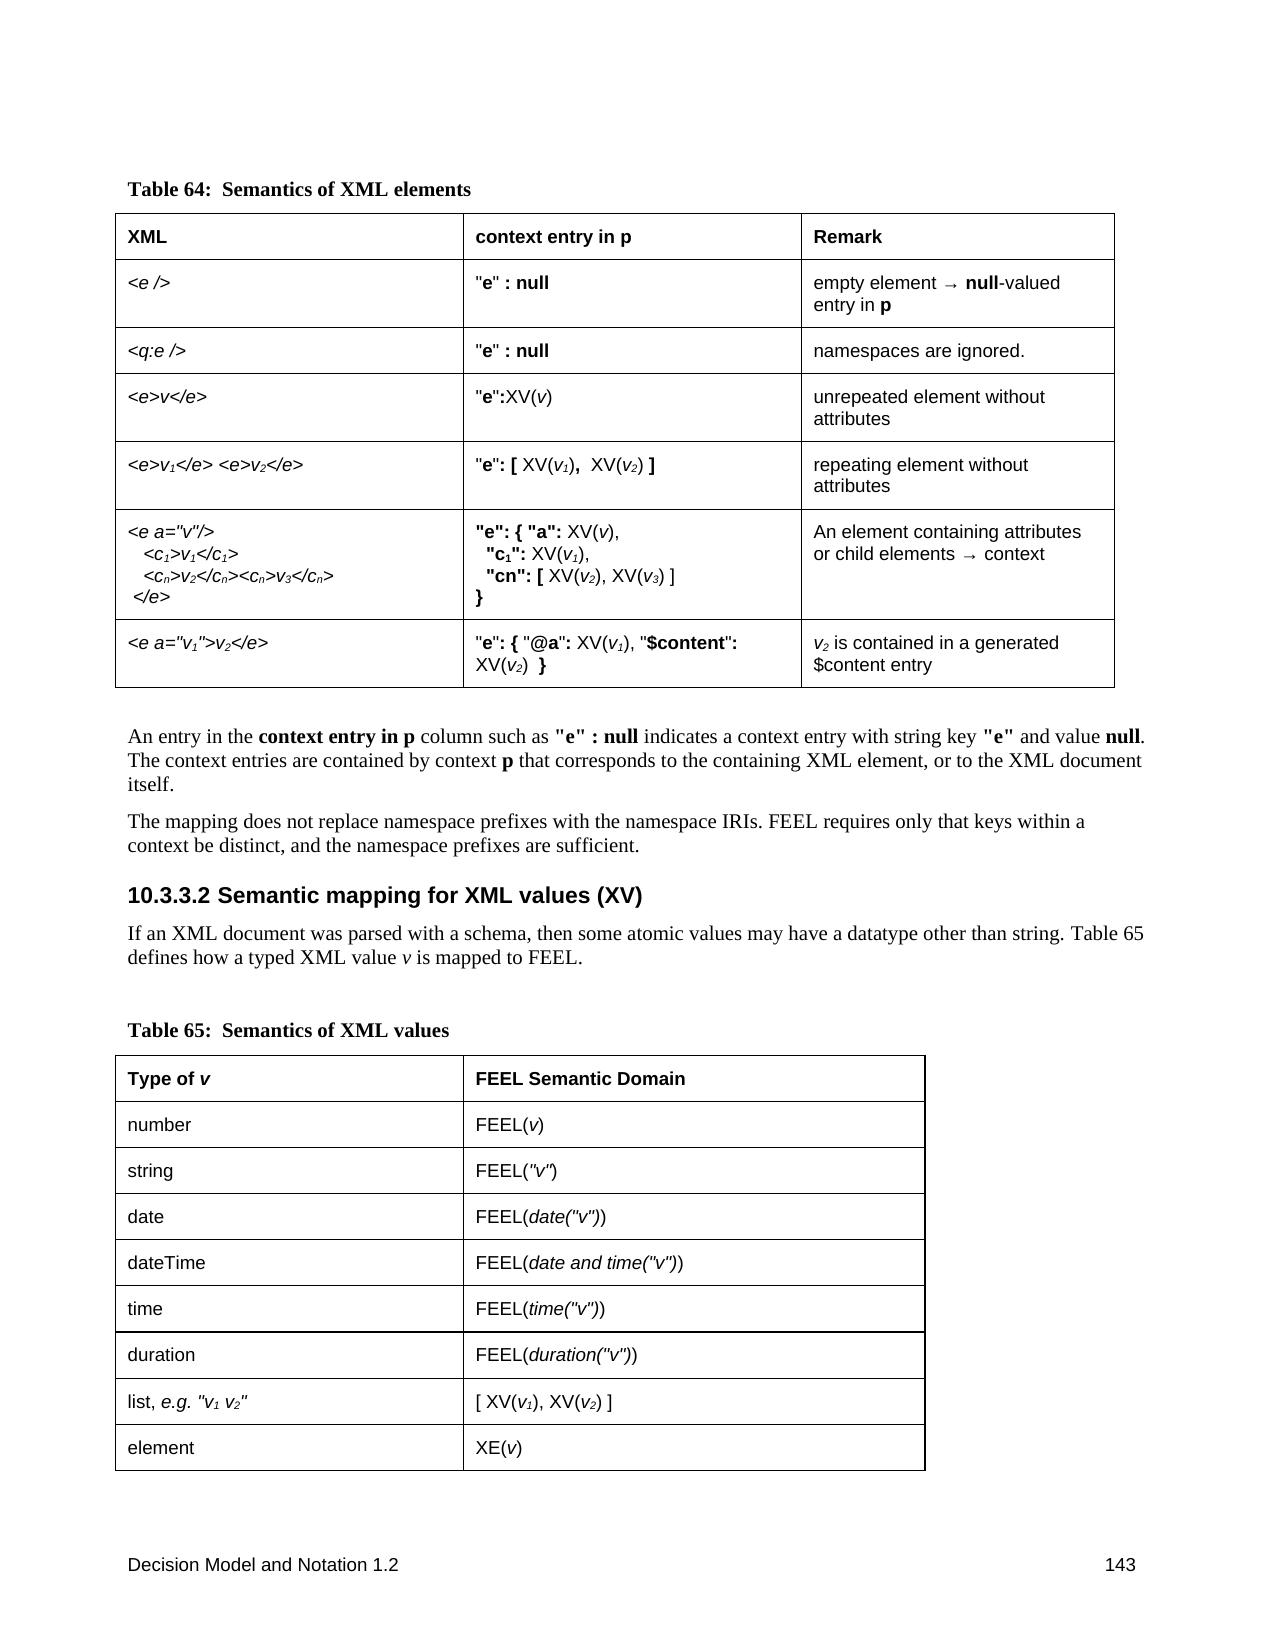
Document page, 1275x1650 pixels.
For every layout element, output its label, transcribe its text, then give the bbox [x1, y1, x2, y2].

table_cell dateTime [116, 1240, 463, 1285]
table_cell duration [116, 1333, 463, 1378]
table_header Remark [802, 214, 1114, 259]
text Table 64: Semantics of XML elements [127, 176, 1147, 201]
table_header FEEL Semantic Domain [464, 1056, 924, 1101]
table_cell "e": [ XV(v1), XV(v2) ] [464, 442, 801, 508]
table_cell <q:e /> [116, 328, 463, 373]
table_cell <e a="v1">v2</e> [116, 620, 463, 687]
table_cell namespaces are ignored. [802, 328, 1114, 373]
table_cell <e>v1</e> <e>v2</e> [116, 442, 463, 508]
table_cell XE(v) [464, 1425, 924, 1470]
table_cell v2 is contained in a generated $content entry [802, 620, 1114, 687]
text If an XML document was parsed with a schema, then some atomic values may have a datatype other than string. Table 65 defines how a typed XML value v is mapped to FEEL. [127, 921, 1147, 969]
table_cell FEEL(time("v")) [464, 1286, 924, 1331]
table_cell date [116, 1194, 463, 1239]
table_cell "e": { "a": XV(v), "c1": XV(v1), "cn": [ XV(v2), XV(v3) ] } [464, 510, 801, 619]
table_cell list, e.g. "v1 v2" [116, 1379, 463, 1424]
table_header Type of v [116, 1056, 463, 1101]
text An entry in the context entry in p column such as "e" : null indicates a context entry with string key "e" and value null. The context entries are contained by context p that corresponds to the containing XML element, or to the XML document itself. [127, 724, 1147, 796]
text The mapping does not replace namespace prefixes with the namespace IRIs. FEEL requires only that keys within a context be distinct, and the namespace prefixes are sufficient. [127, 809, 1147, 857]
table_cell element [116, 1425, 463, 1470]
table_cell empty element → null-valued entry in p [802, 260, 1114, 327]
table_cell FEEL(date and time("v")) [464, 1240, 924, 1285]
table_cell number [116, 1102, 463, 1147]
table_cell FEEL(date("v")) [464, 1194, 924, 1239]
table_cell FEEL("v") [464, 1148, 924, 1193]
table_cell repeating element without attributes [802, 442, 1114, 508]
table_cell FEEL(v) [464, 1102, 924, 1147]
table_cell FEEL(duration("v")) [464, 1333, 924, 1378]
table_cell time [116, 1286, 463, 1331]
table_cell "e" : null [464, 260, 801, 327]
table_cell "e":XV(v) [464, 374, 801, 441]
table_cell <e>v</e> [116, 374, 463, 441]
table_header context entry in p [464, 214, 801, 259]
table_cell [ XV(v1), XV(v2) ] [464, 1379, 924, 1424]
table_cell <e /> [116, 260, 463, 327]
text Table 65: Semantics of XML values [127, 1018, 1147, 1042]
subtitle Semantic mapping for XML values (XV) [127, 882, 1147, 908]
table_cell "e": { "@a": XV(v1), "$content": XV(v2) } [464, 620, 801, 687]
table_cell <e a="v"/> <c1>v1</c1> <cn>v2</cn><cn>v3</cn> </e> [116, 510, 463, 619]
table_cell "e" : null [464, 328, 801, 373]
table_header XML [116, 214, 463, 259]
table_cell An element containing attributes or child elements → context [802, 510, 1114, 619]
table_cell unrepeated element without attributes [802, 374, 1114, 441]
table_cell string [116, 1148, 463, 1193]
